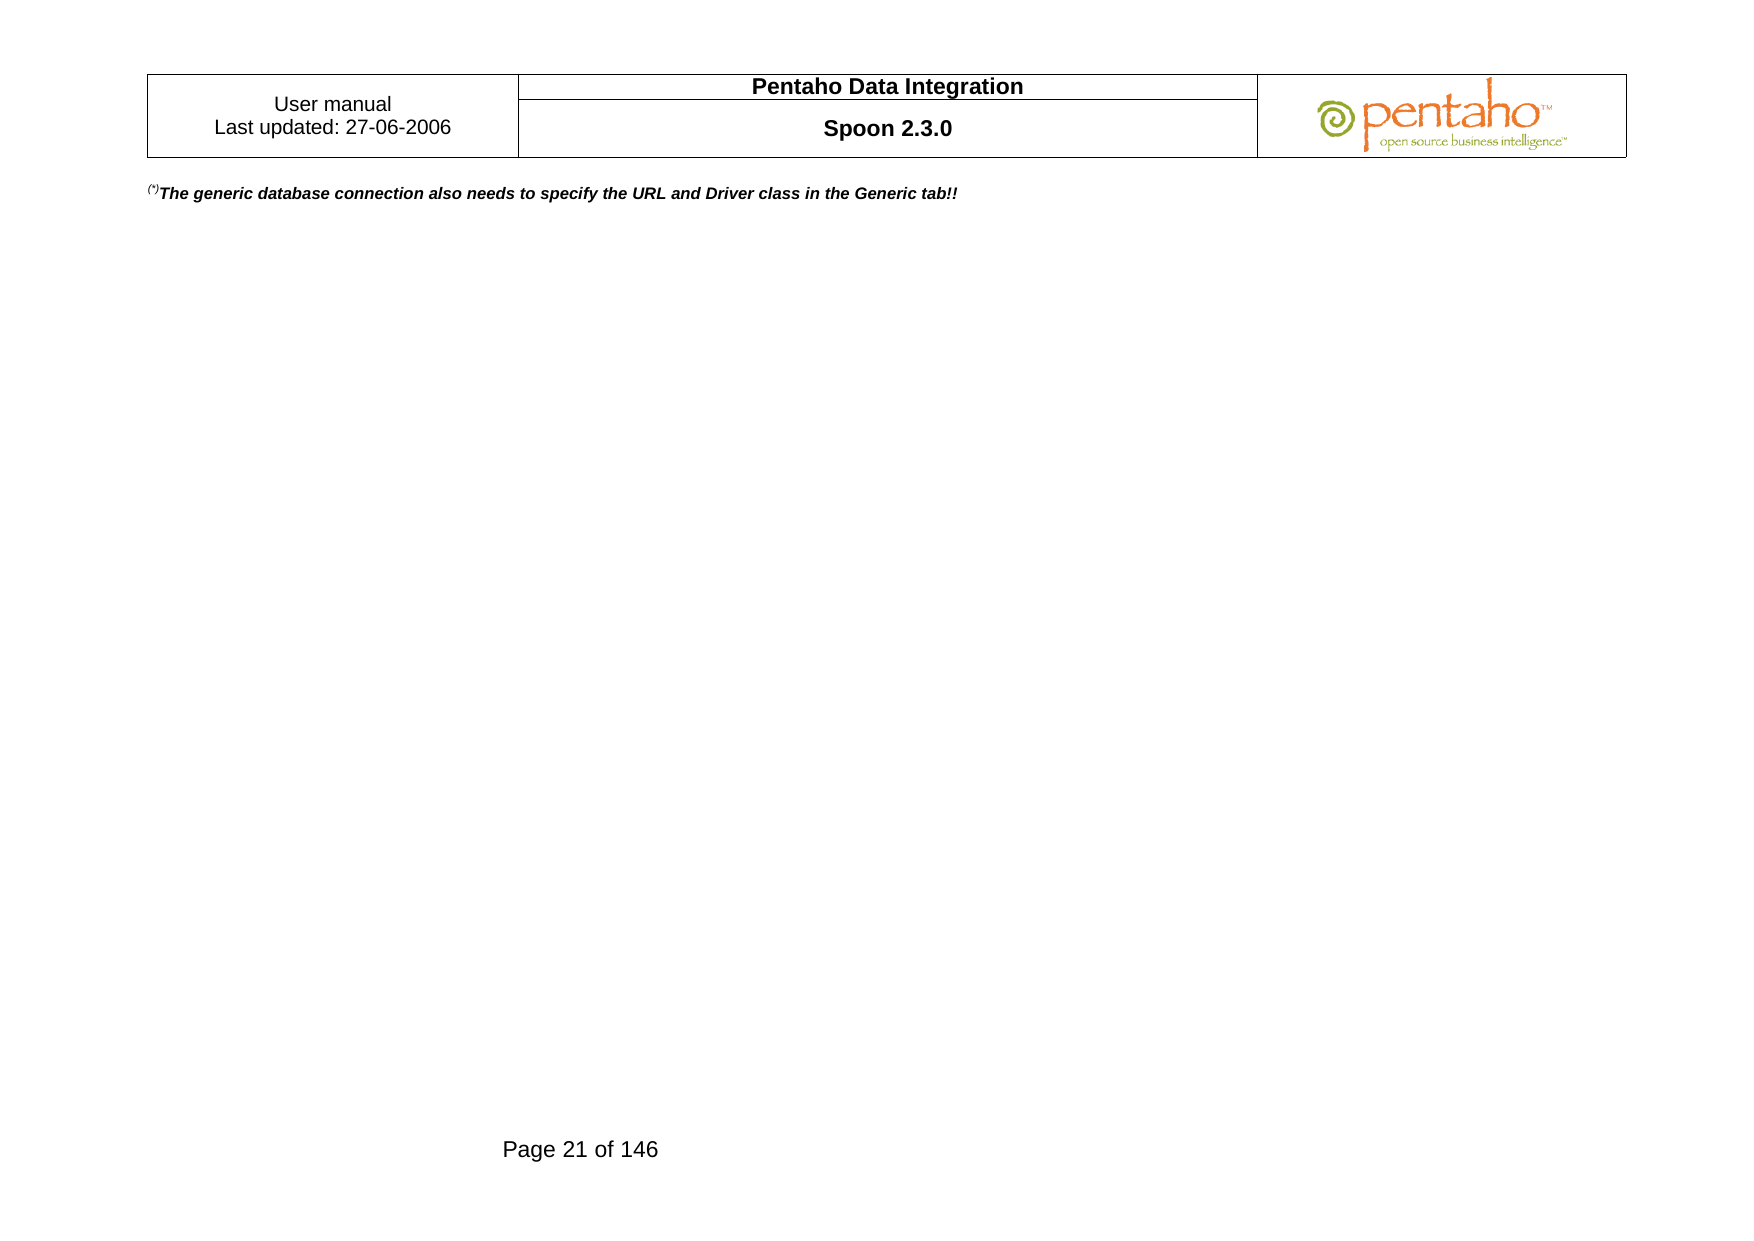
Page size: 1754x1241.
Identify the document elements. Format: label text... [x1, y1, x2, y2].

text (*)The generic database connection also needs to specify the URL and Driver class in the Generic tab!! [148, 183, 1627, 204]
